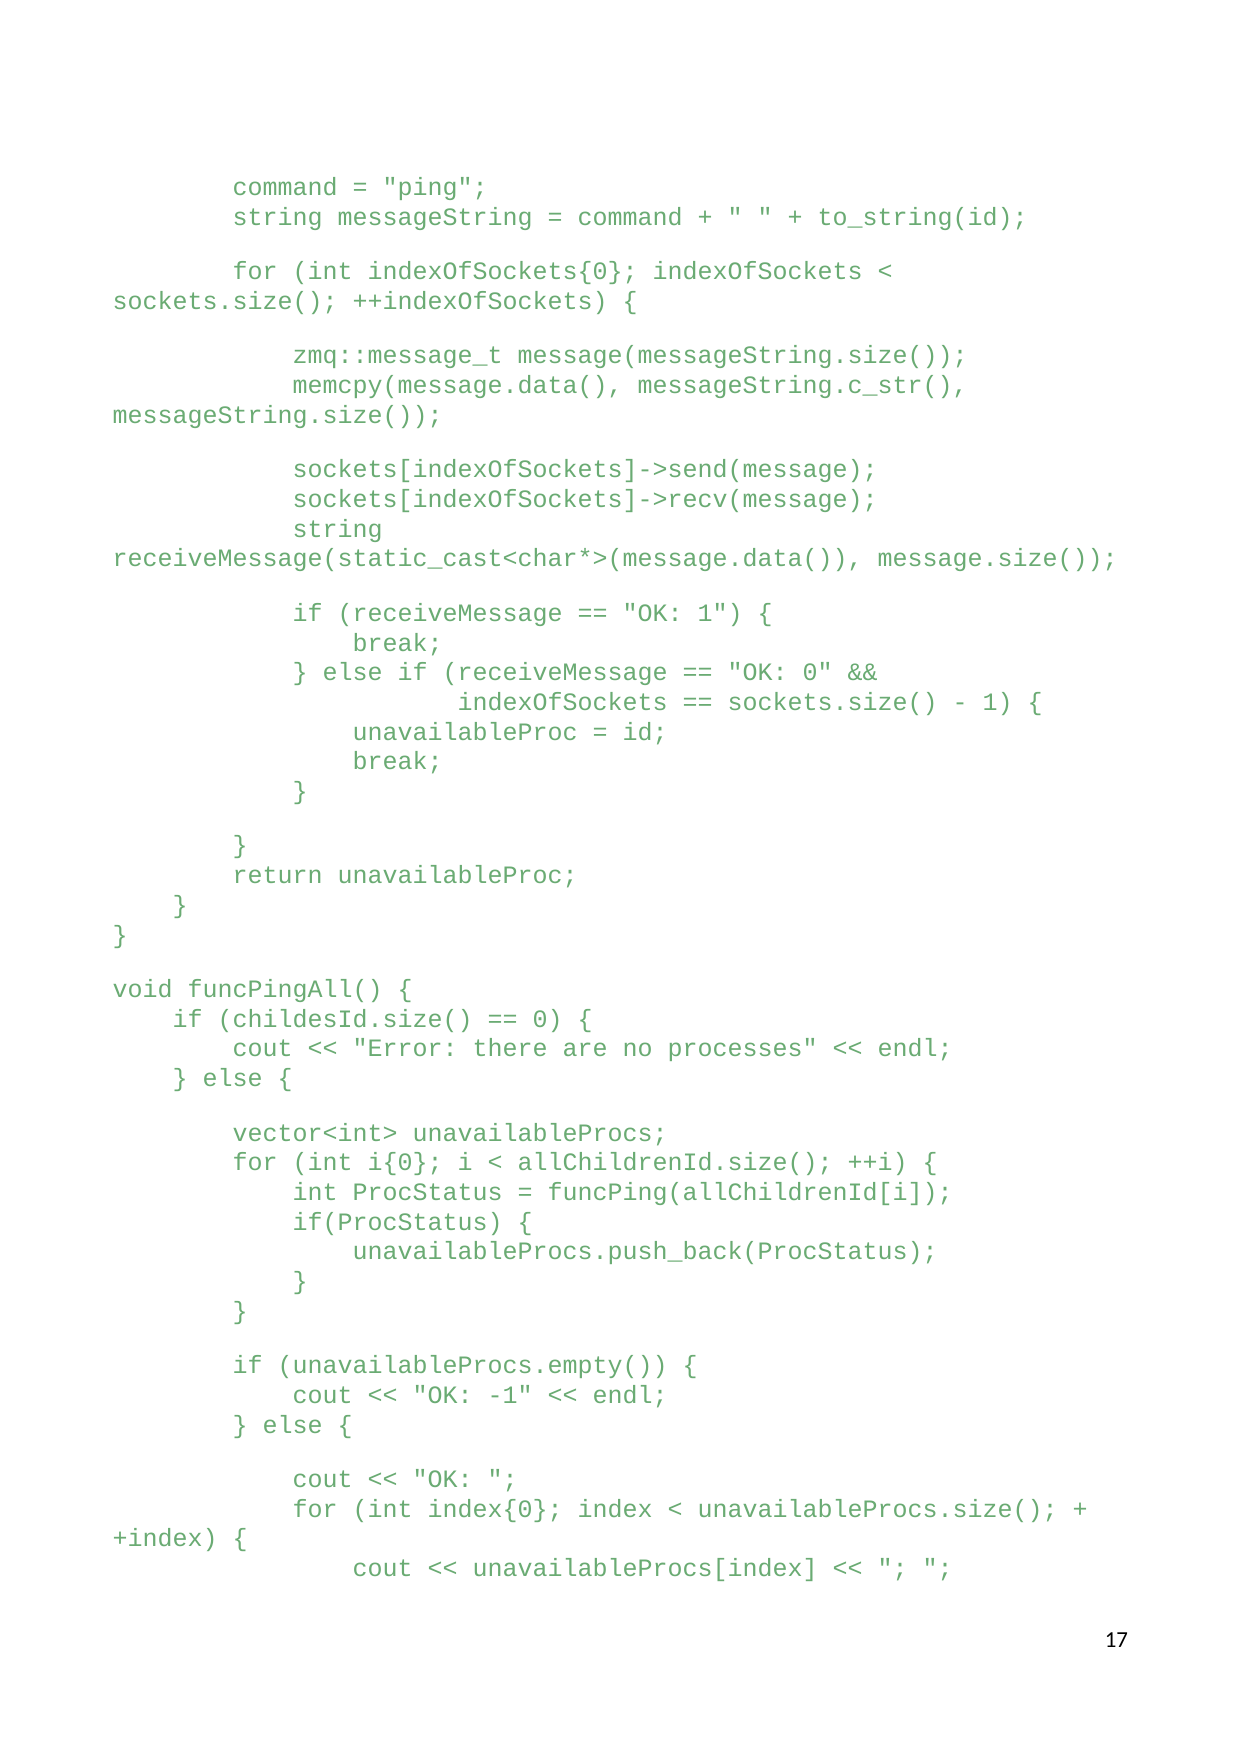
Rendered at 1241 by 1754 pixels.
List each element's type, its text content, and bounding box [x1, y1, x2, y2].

text string receiveMessage(static_cast<char*>(message.data()), message.size()); [112, 516, 1128, 574]
text unavailableProcs.push_back(ProcStatus); [112, 1239, 1128, 1267]
text } [112, 779, 1128, 807]
text } [112, 892, 1128, 921]
text int ProcStatus = funcPing(allChildrenId[i]); [112, 1179, 1128, 1208]
text } else if (receiveMessage == "OK: 0" && [112, 660, 1128, 688]
text sockets[indexOfSockets]->recv(message); [112, 487, 1128, 515]
text zmq::message_t message(messageString.size()); [112, 343, 1128, 371]
text void funcPingAll() { [112, 977, 1128, 1005]
text cout << "Error: there are no processes" << endl; [112, 1036, 1128, 1064]
text vector<int> unavailableProcs; [112, 1120, 1128, 1148]
text cout << "OK: "; [112, 1467, 1128, 1495]
text unavailableProc = id; [112, 719, 1128, 748]
text indexOfSockets == sockets.size() - 1) { [112, 689, 1128, 718]
text for (int index{0}; index < unavailableProcs.size(); ++index) { [112, 1496, 1128, 1554]
text break; [112, 749, 1128, 777]
text memcpy(message.data(), messageString.c_str(), messageString.size()); [112, 373, 1128, 431]
text if (childesId.size() == 0) { [112, 1006, 1128, 1035]
text cout << "OK: -1" << endl; [112, 1382, 1128, 1411]
text string messageString = command + " " + to_string(id); [112, 204, 1128, 233]
text } else { [112, 1066, 1128, 1094]
text return unavailableProc; [112, 863, 1128, 891]
text if(ProcStatus) { [112, 1209, 1128, 1238]
text command = "ping"; [112, 175, 1128, 203]
text sockets[indexOfSockets]->send(message); [112, 457, 1128, 485]
text break; [112, 630, 1128, 658]
text if (unavailableProcs.empty()) { [112, 1353, 1128, 1381]
text for (int i{0}; i < allChildrenId.size(); ++i) { [112, 1150, 1128, 1178]
text } else { [112, 1412, 1128, 1441]
text if (receiveMessage == "OK: 1") { [112, 601, 1128, 629]
text } [112, 1269, 1128, 1297]
text cout << unavailableProcs[index] << "; "; [112, 1556, 1128, 1584]
text for (int indexOfSockets{0}; indexOfSockets < sockets.size(); ++indexOfSockets) { [112, 259, 1128, 317]
text } [112, 1298, 1128, 1327]
text } [112, 922, 1128, 951]
text } [112, 833, 1128, 861]
